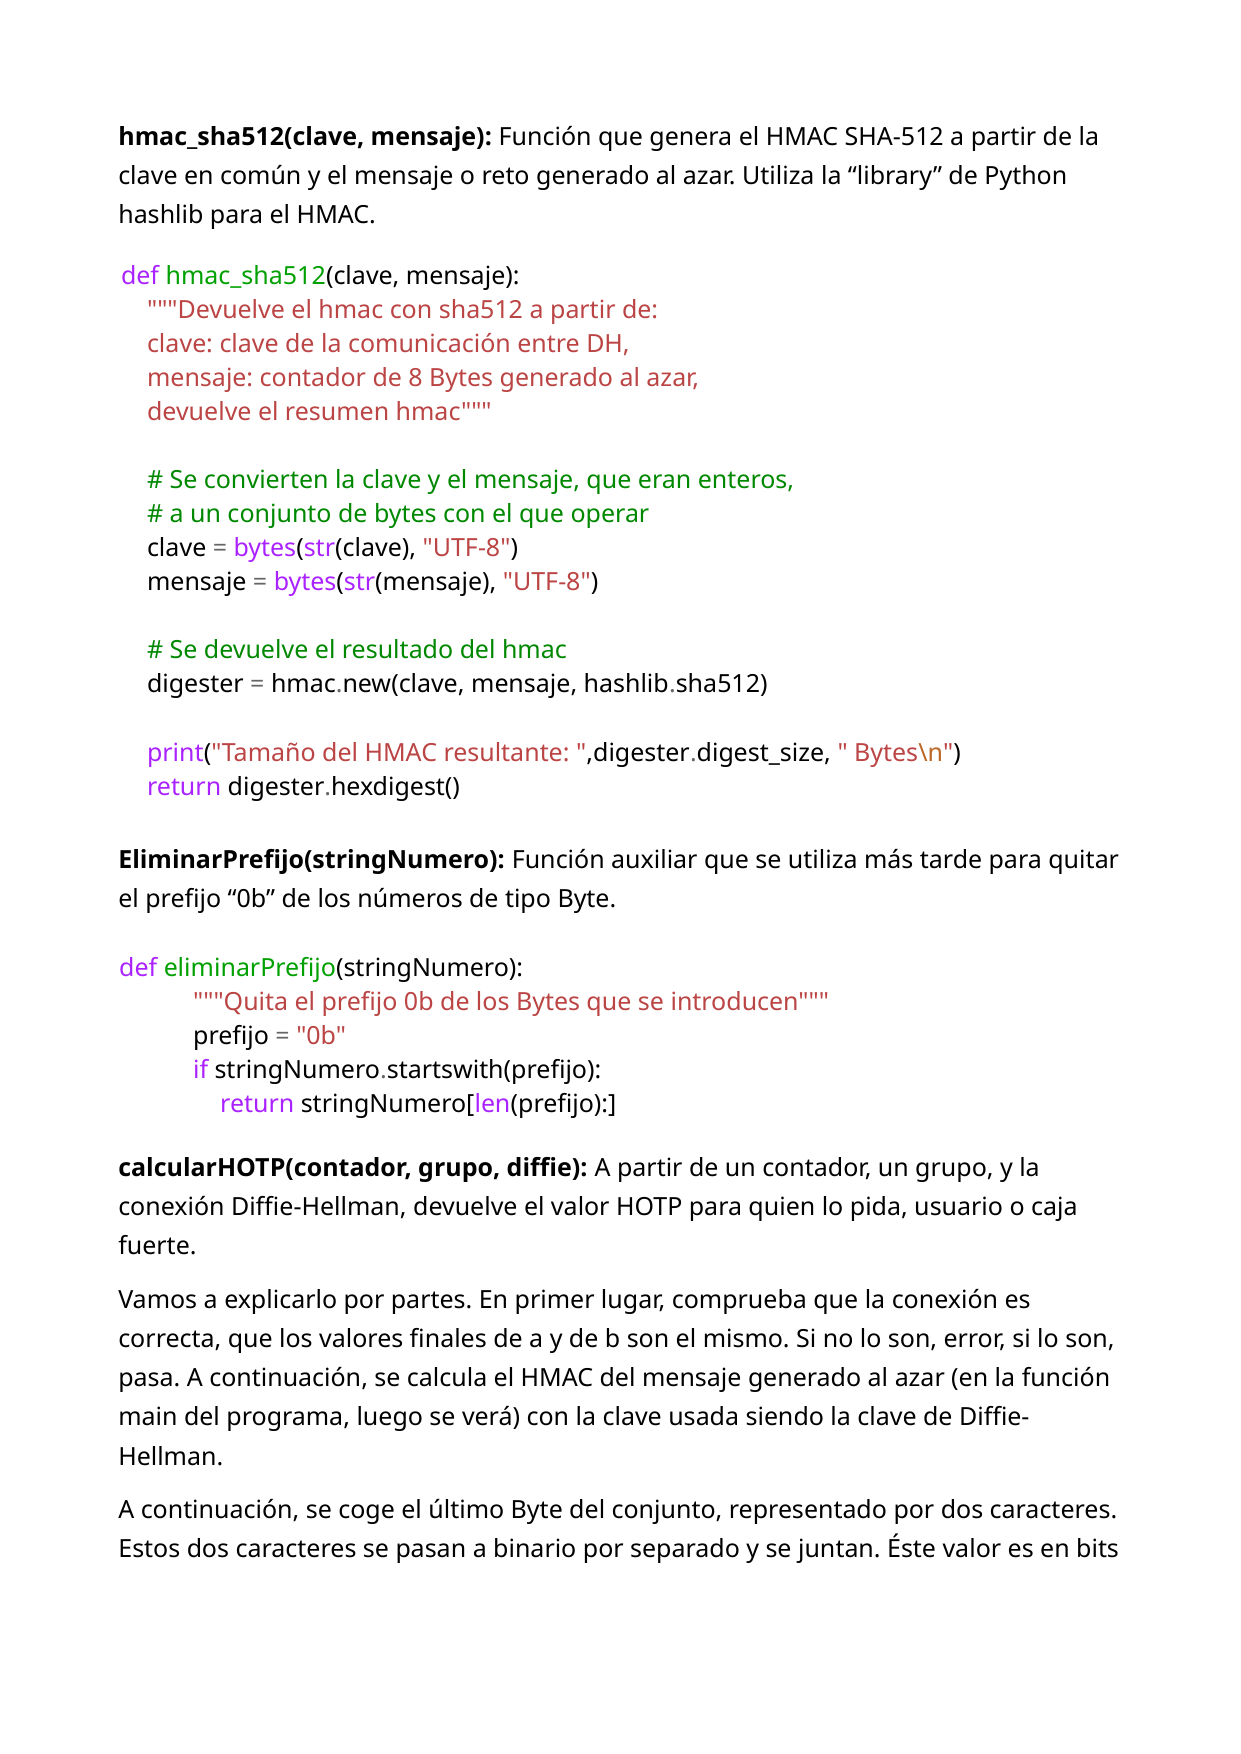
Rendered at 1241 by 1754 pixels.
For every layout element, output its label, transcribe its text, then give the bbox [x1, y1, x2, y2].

text EliminarPrefijo(stringNumero): Función auxiliar que se utiliza más tarde para quitar el prefijo “0b” de los números de tipo Byte. [118, 841, 1122, 915]
text Vamos a explicarlo por partes. En primer lugar, comprueba que la conexión es correcta, que los valores finales de a y de b son el mismo. Si no lo son, error, si lo son, pasa. A continuación, se calcula el HMAC del mensaje generado al azar (en la función main del programa, luego se verá) con la clave usada siendo la clave de Diffie-Hellman. [118, 1281, 1122, 1472]
text hmac_sha512(clave, mensaje): Función que genera el HMAC SHA-512 a partir de la clave en común y el mensaje o reto generado al azar. Utiliza la “library” de Python hashlib para el HMAC. [118, 118, 1122, 231]
text A continuación, se coge el último Byte del conjunto, representado por dos caracteres. Estos dos caracteres se pasan a binario por separado y se juntan. Éste valor es en bits [118, 1492, 1122, 1565]
text calcularHOTP(contador, grupo, diffie): A partir de un contador, un grupo, y la conexión Diffie-Hellman, devuelve el valor HOTP para quien lo pida, usuario o caja fuerte. [118, 1149, 1122, 1262]
